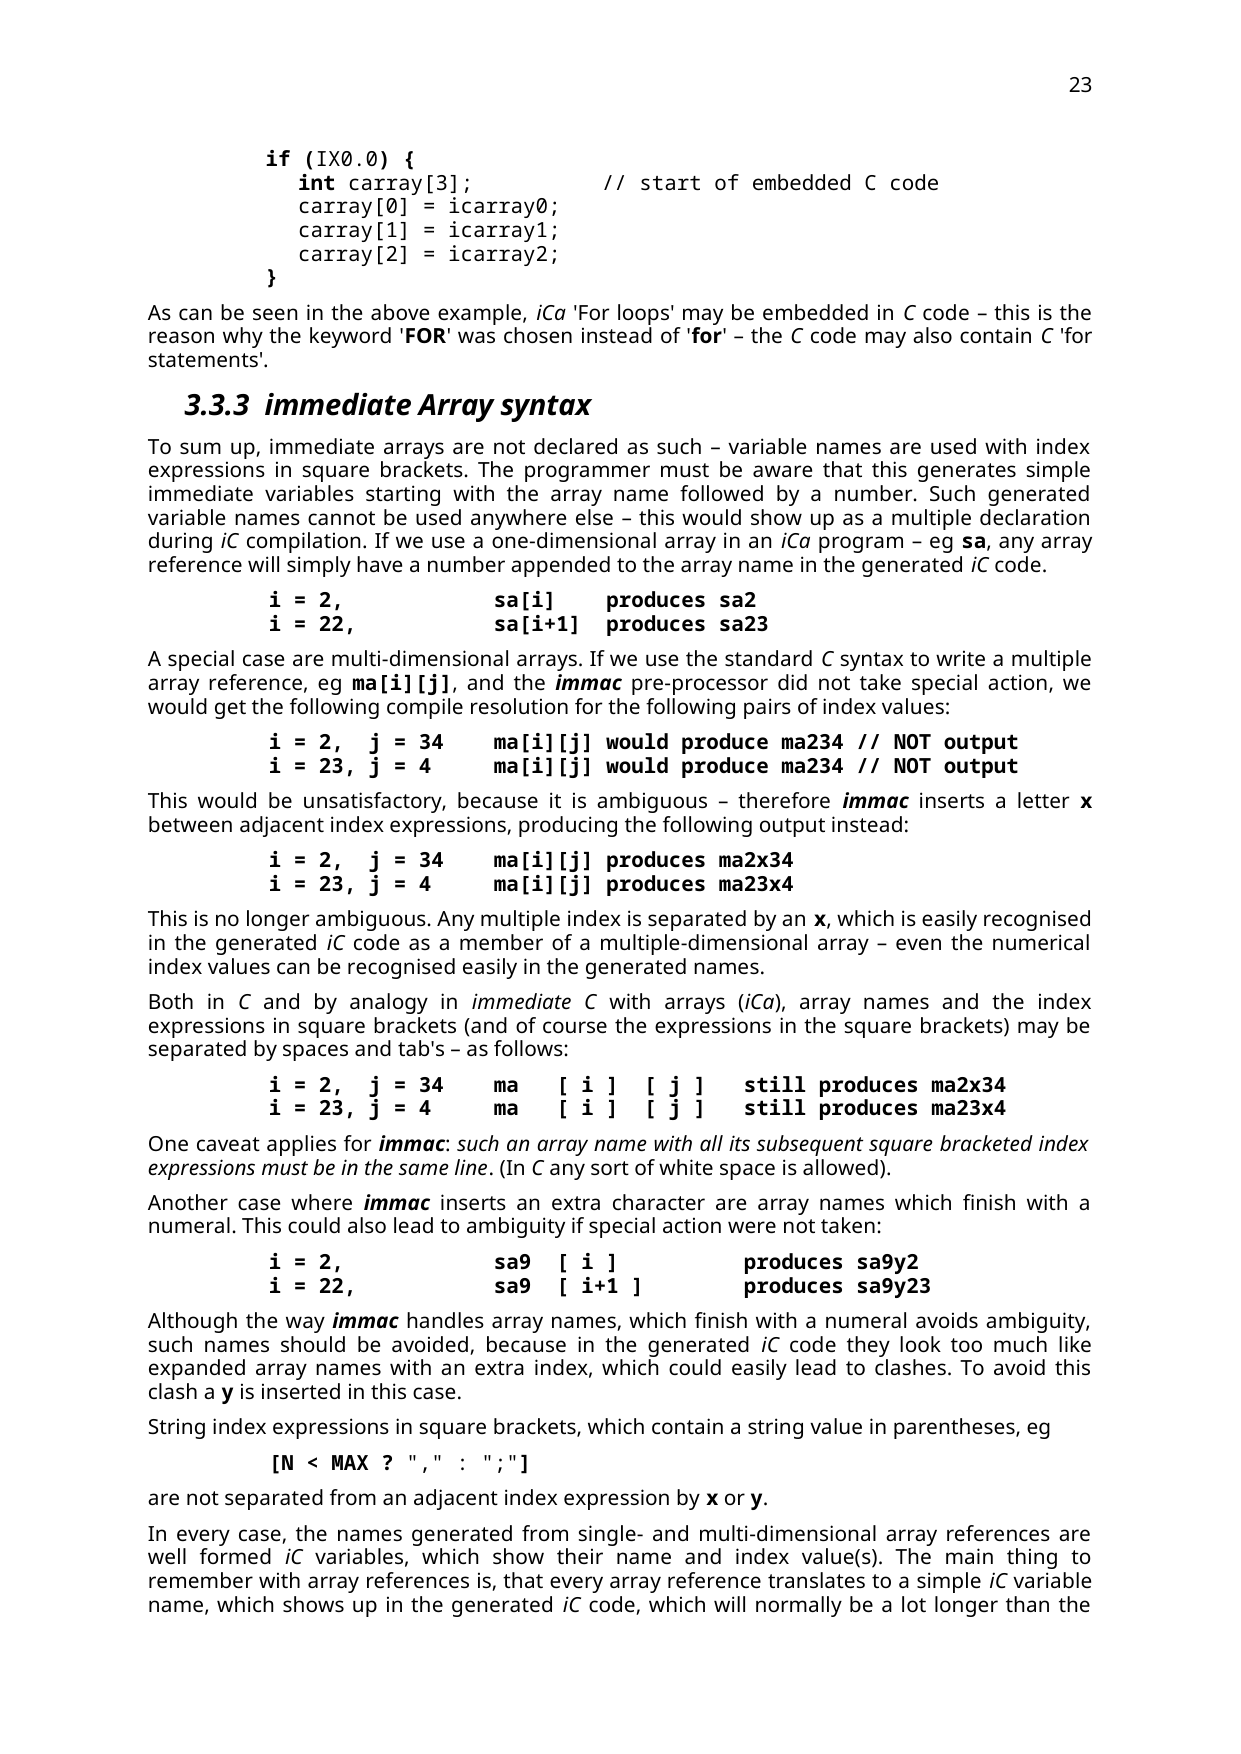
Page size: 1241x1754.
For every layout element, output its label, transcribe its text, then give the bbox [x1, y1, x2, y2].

text Another case where immac inserts an extra character are array names which finish with a numeral. This could also lead to ambiguity if special action were not taken: [148, 1191, 1092, 1239]
text A special case are multi-dimensional arrays. If we use the standard C syntax to write a multiple array reference, eg ma[i][j], and the immac pre-processor did not take special action, we would get the following compile resolution for the following pairs of index values: [148, 648, 1092, 719]
text This would be unsatisfactory, because it is ambiguous – therefore immac inserts a letter x between adjacent index expressions, producing the following output instead: [148, 790, 1092, 837]
text To sum up, immediate arrays are not declared as such – variable names are used with index expressions in square brackets. The programmer must be aware that this generates simple immediate variables starting with the array name followed by a number. Such generated variable names cannot be used anywhere else – this would show up as a multiple declaration during iC compilation. If we use a one-dimensional array in an iCa program – eg sa, any array reference will simply have a number appended to the array name in the generated iC code. [148, 435, 1092, 577]
text i = 2, j = 34 ma[i][j] would produce ma234 // NOT output i = 23, j = 4 ma[i][j] would produce ma234 // NOT output [268, 731, 1092, 778]
text i = 2, sa[i] produces sa2 i = 22, sa[i+1] produces sa23 [268, 589, 1092, 636]
text i = 2, j = 34 ma[i][j] produces ma2x34 i = 23, j = 4 ma[i][j] produces ma23x4 [268, 849, 1092, 896]
text i = 2, sa9 [ i ] produces sa9y2 i = 22, sa9 [ i+1 ] produces sa9y23 [268, 1251, 1092, 1298]
text Although the way immac handles array names, which finish with a numeral avoids ambiguity, such names should be avoided, because in the generated iC code they look too much like expanded array names with an extra index, which could easily lead to clashes. To avoid this clash a y is inserted in this case. [148, 1309, 1092, 1404]
text This is no longer ambiguous. Any multiple index is separated by an x, which is easily recognised in the generated iC code as a member of a multiple-dimensional array – even the numerical index values can be recognised easily in the generated names. [148, 908, 1092, 979]
text are not separated from an adjacent index expression by x or y. [148, 1487, 1092, 1510]
text In every case, the names generated from single- and multi-dimensional array references are well formed iC variables, which show their name and index value(s). The main thing to remember with array references is, that every array reference translates to a simple iC variable name, which shows up in the generated iC code, which will normally be a lot longer than the [148, 1522, 1092, 1617]
text if (IX0.0) { int carray[3]; // start of embedded C code carray[0] = icarray0; carray[1] = icarray1; carray[2] = icarray2; } [265, 148, 1092, 289]
text i = 2, j = 34 ma [ i ] [ j ] still produces ma2x34 i = 23, j = 4 ma [ i ] [ j ] still produces ma23x4 [268, 1073, 1092, 1121]
text [N < MAX ? "," : ";"] [268, 1451, 1092, 1475]
subtitle immediate Array syntax [184, 384, 1092, 423]
text String index expressions in square brackets, which contain a string value in parentheses, eg [148, 1416, 1092, 1439]
text Both in C and by analogy in immediate C with arrays (iCa), array names and the index expressions in square brackets (and of course the expressions in the square brackets) may be separated by spaces and tab's – as follows: [148, 991, 1092, 1062]
text One caveat applies for immac: such an array name with all its subsequent square bracketed index expressions must be in the same line. (In C any sort of white space is allowed). [148, 1132, 1092, 1180]
text As can be seen in the above example, iCa 'For loops' may be embedded in C code – this is the reason why the keyword 'FOR' was chosen instead of 'for' – the C code may also contain C 'for statements'. [148, 301, 1092, 372]
